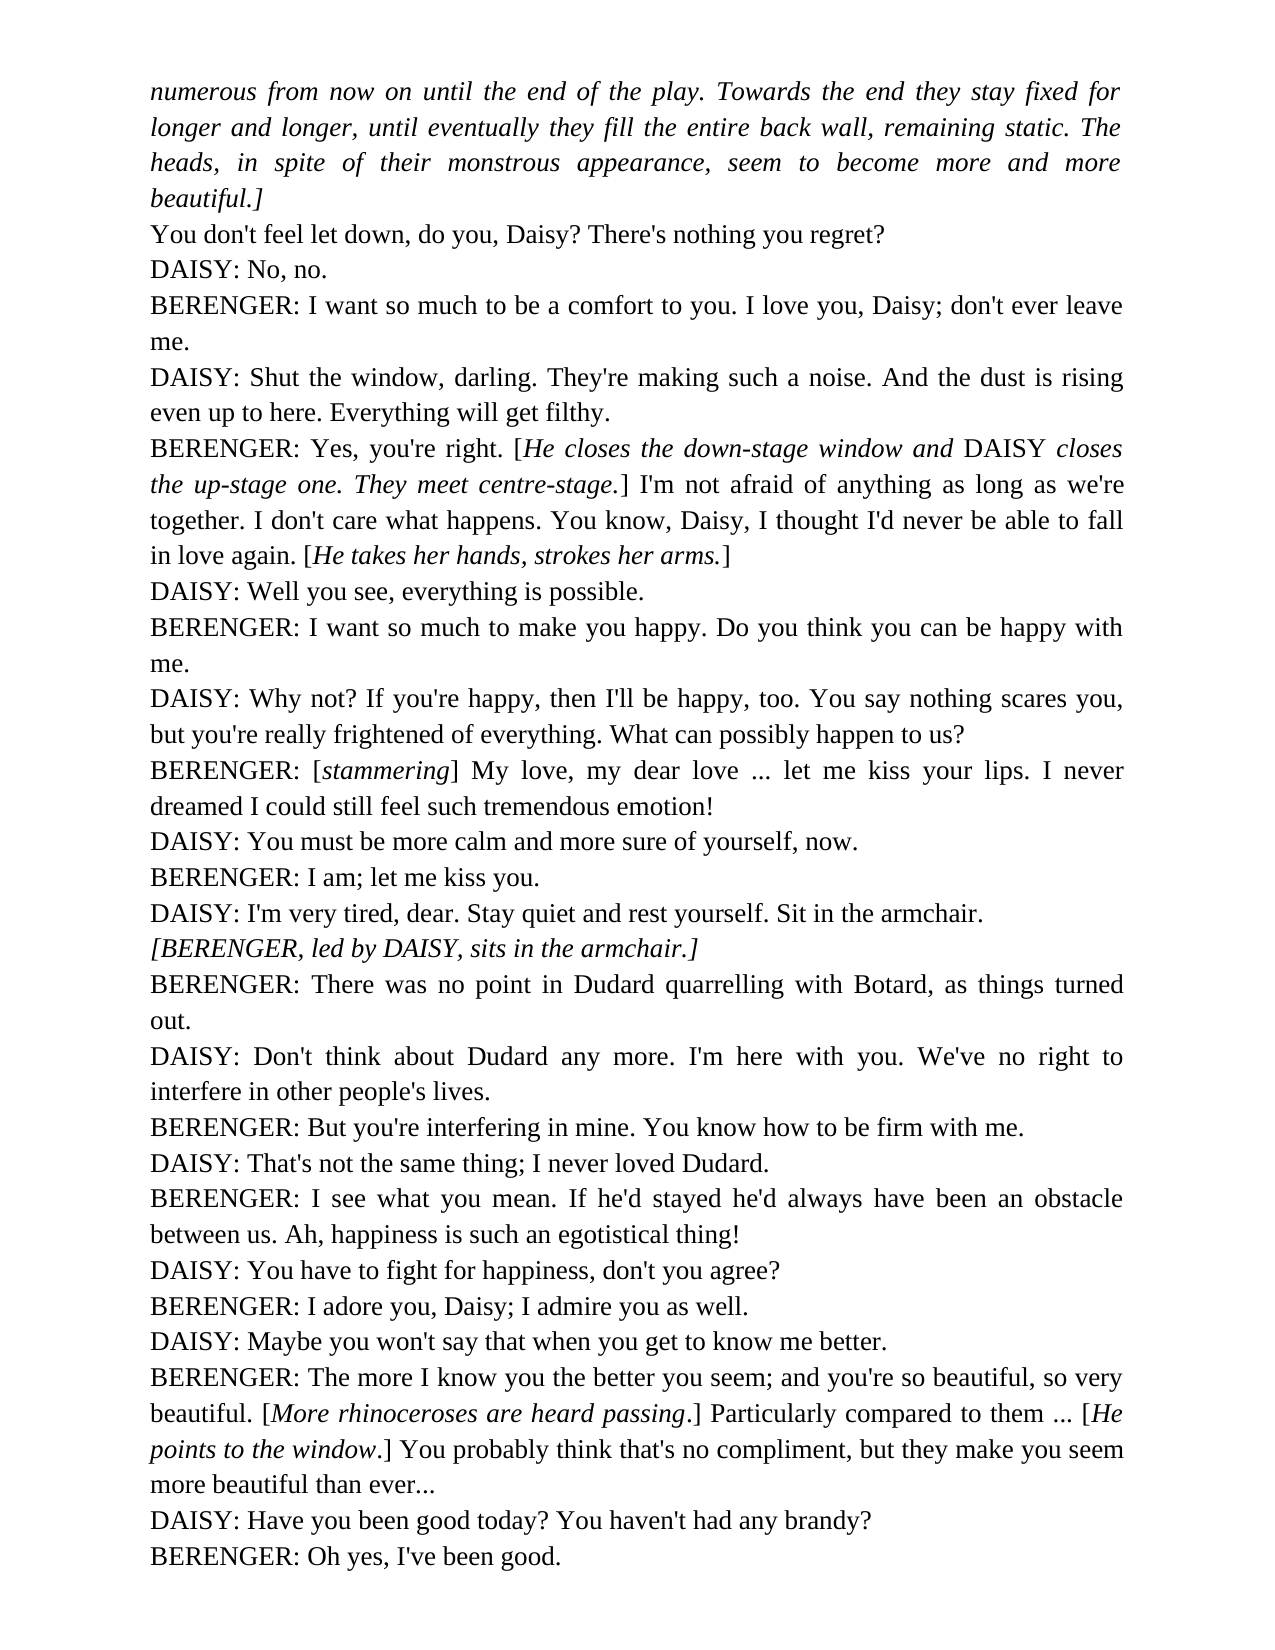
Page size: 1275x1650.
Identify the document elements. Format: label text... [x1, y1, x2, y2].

text BERENGER: The more I know you the better you seem; and you're so beautiful, so very beautiful. [More rhinoceroses are heard passing.] Particularly compared to them ... [He points to the window.] You probably think that's no compliment, but they make you seem more beautiful than ever... [150, 1361, 1125, 1499]
text [BERENGER, led by DAISY, sits in the armchair.] [150, 932, 1125, 964]
text DAISY: Don't think about Dudard any more. I'm here with you. We've no right to interfere in other people's lives. [150, 1040, 1125, 1107]
text You don't feel let down, do you, Daisy? There's nothing you regret? [150, 218, 1125, 249]
text BERENGER: I see what you mean. If he'd stayed he'd always have been an obstacle between us. Ah, happiness is such an egotistical thing! [150, 1183, 1125, 1249]
text DAISY: Well you see, everything is possible. [150, 575, 1125, 606]
text DAISY: No, no. [150, 254, 1125, 285]
text BERENGER: I want so much to be a comfort to you. I love you, Daisy; don't ever leave me. [150, 289, 1125, 356]
text BERENGER: There was no point in Dudard quarrelling with Botard, as things turned out. [150, 968, 1125, 1035]
text BERENGER: I adore you, Daisy; I admire you as well. [150, 1290, 1125, 1321]
text DAISY: I'm very tired, dear. Stay quiet and rest yourself. Sit in the armchair. [150, 897, 1125, 928]
text BERENGER: I want so much to make you happy. Do you think you can be happy with me. [150, 611, 1125, 678]
text BERENGER: I am; let me kiss you. [150, 861, 1125, 892]
text DAISY: Why not? If you're happy, then I'll be happy, too. You say nothing scares you, but you're really frightened of everything. What can possibly happen to us? [150, 682, 1125, 749]
text BERENGER: Yes, you're right. [He closes the down-stage window and DAISY closes the up-stage one. They meet centre-stage.] I'm not afraid of anything as long as we're together. I don't care what happens. You know, Daisy, I thought I'd never be able to fall in love again. [He takes her hands, strokes her arms.] [150, 432, 1125, 571]
text DAISY: Have you been good today? You haven't had any brandy? [150, 1504, 1125, 1535]
text DAISY: Shut the window, darling. They're making such a noise. And the dust is rising even up to here. Everything will get filthy. [150, 361, 1125, 428]
text BERENGER: Oh yes, I've been good. [150, 1540, 1125, 1571]
text DAISY: You have to fight for happiness, don't you agree? [150, 1254, 1125, 1285]
text DAISY: Maybe you won't say that when you get to know me better. [150, 1326, 1125, 1357]
text numerous from now on until the end of the play. Towards the end they stay fixed for longer and longer, until eventually they fill the entire back wall, remaining static. The heads, in spite of their monstrous appearance, seem to become more and more beautiful.] [150, 75, 1125, 213]
text DAISY: That's not the same thing; I never loved Dudard. [150, 1147, 1125, 1178]
text DAISY: You must be more calm and more sure of yourself, now. [150, 825, 1125, 856]
text BERENGER: But you're interfering in mine. You know how to be firm with me. [150, 1111, 1125, 1142]
text BERENGER: [stammering] My love, my dear love ... let me kiss your lips. I never dreamed I could still feel such tremendous emotion! [150, 754, 1125, 821]
